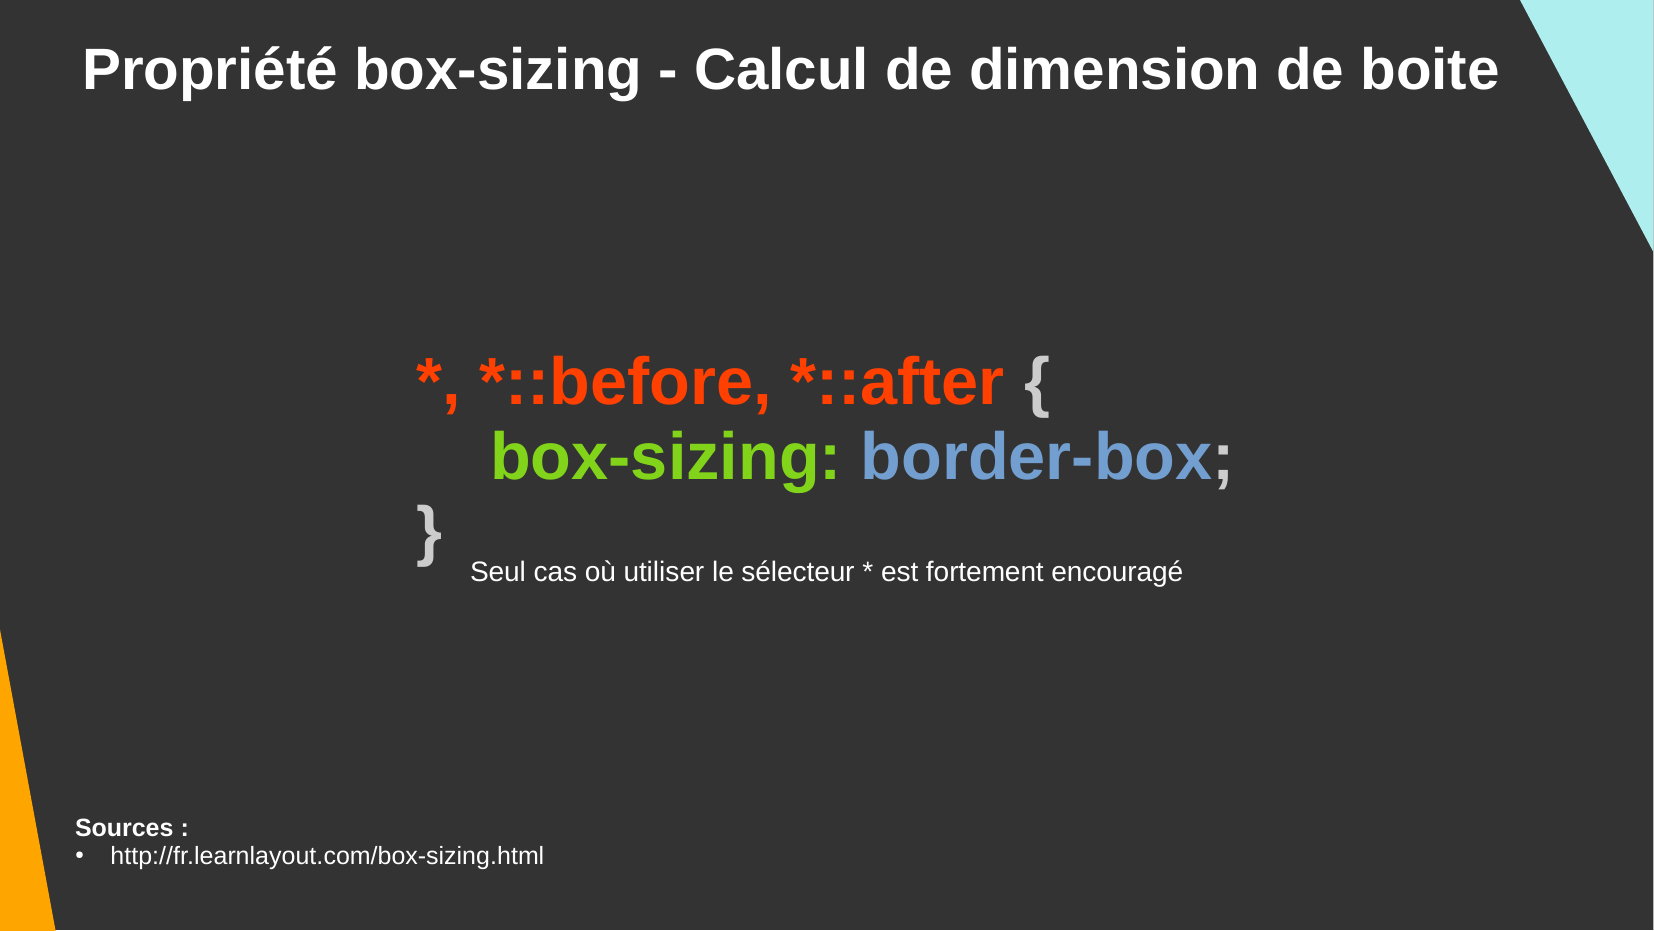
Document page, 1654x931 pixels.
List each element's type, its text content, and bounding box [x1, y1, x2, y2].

text_box *, *::before, *::after { box-sizing: border-box; } [401, 336, 1252, 549]
text_box Sources : http://fr.learnlayout.com/box-sizing.html [60, 806, 1546, 886]
text_box [1520, 0, 1654, 254]
text_box [0, 629, 56, 931]
text_box Seul cas où utiliser le sélecteur * est fortement encouragé [374, 549, 1280, 624]
title Propriété box-sizing - Calcul de dimension de boite [82, 37, 1571, 107]
